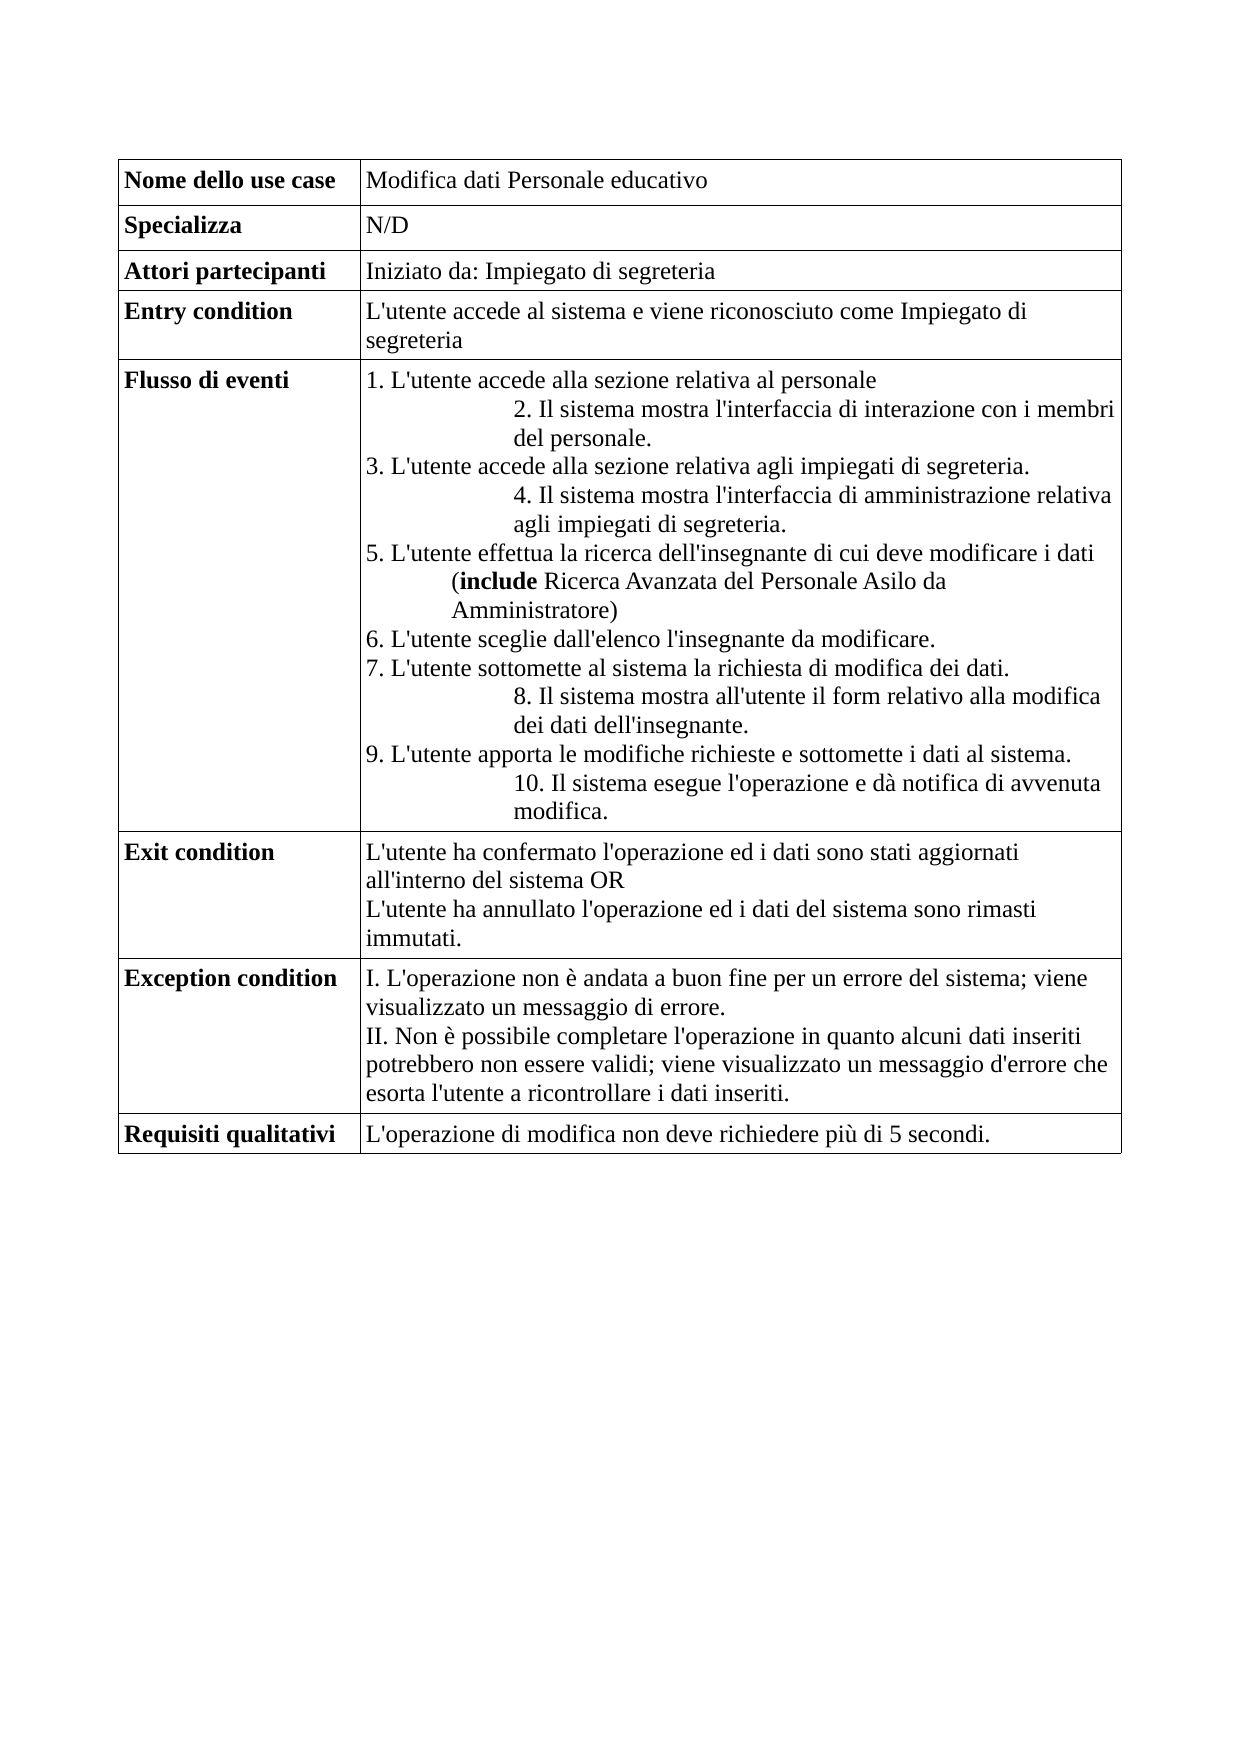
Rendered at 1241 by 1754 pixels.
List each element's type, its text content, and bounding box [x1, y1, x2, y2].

table_cell L'utente ha confermato l'operazione ed i dati sono stati aggiornati all'interno del sistema OR L'utente ha annullato l'operazione ed i dati del sistema sono rimasti immutati. [361, 832, 1121, 957]
table_header Nome dello use case [119, 160, 360, 205]
table_cell Flusso di eventi [119, 360, 360, 831]
table_cell L'utente accede al sistema e viene riconosciuto come Impiegato di segreteria [361, 291, 1121, 359]
table_cell L'utente accede alla sezione relativa al personale Il sistema mostra l'interfaccia di interazione con i membri del personale. L'utente accede alla sezione relativa agli impiegati di segreteria. Il sistema mostra l'interfaccia di amministrazione relativa agli impiegati di segreteria. L'utente effettua la ricerca dell'insegnante di cui deve modificare i dati (include Ricerca Avanzata del Personale Asilo da Amministratore) L'utente sceglie dall'elenco l'insegnante da modificare. L'utente sottomette al sistema la richiesta di modifica dei dati. Il sistema mostra all'utente il form relativo alla modifica dei dati dell'insegnante. L'utente apporta le modifiche richieste e sottomette i dati al sistema. Il sistema esegue l'operazione e dà notifica di avvenuta modifica. [361, 360, 1121, 831]
table_cell Exit condition [119, 832, 360, 957]
table_cell Entry condition [119, 291, 360, 359]
table_cell L'operazione di modifica non deve richiedere più di 5 secondi. [361, 1114, 1121, 1153]
table_cell Specializza [119, 206, 360, 250]
table_cell Iniziato da: Impiegato di segreteria [361, 251, 1121, 290]
table_cell Attori partecipanti [119, 251, 360, 290]
table_cell Requisiti qualitativi [119, 1114, 360, 1153]
table_cell Exception condition [119, 959, 360, 1113]
table_cell N/D [361, 206, 1121, 250]
table_header Modifica dati Personale educativo [361, 160, 1121, 205]
table_cell I. L'operazione non è andata a buon fine per un errore del sistema; viene visualizzato un messaggio di errore. II. Non è possibile completare l'operazione in quanto alcuni dati inseriti potrebbero non essere validi; viene visualizzato un messaggio d'errore che esorta l'utente a ricontrollare i dati inseriti. [361, 959, 1121, 1113]
